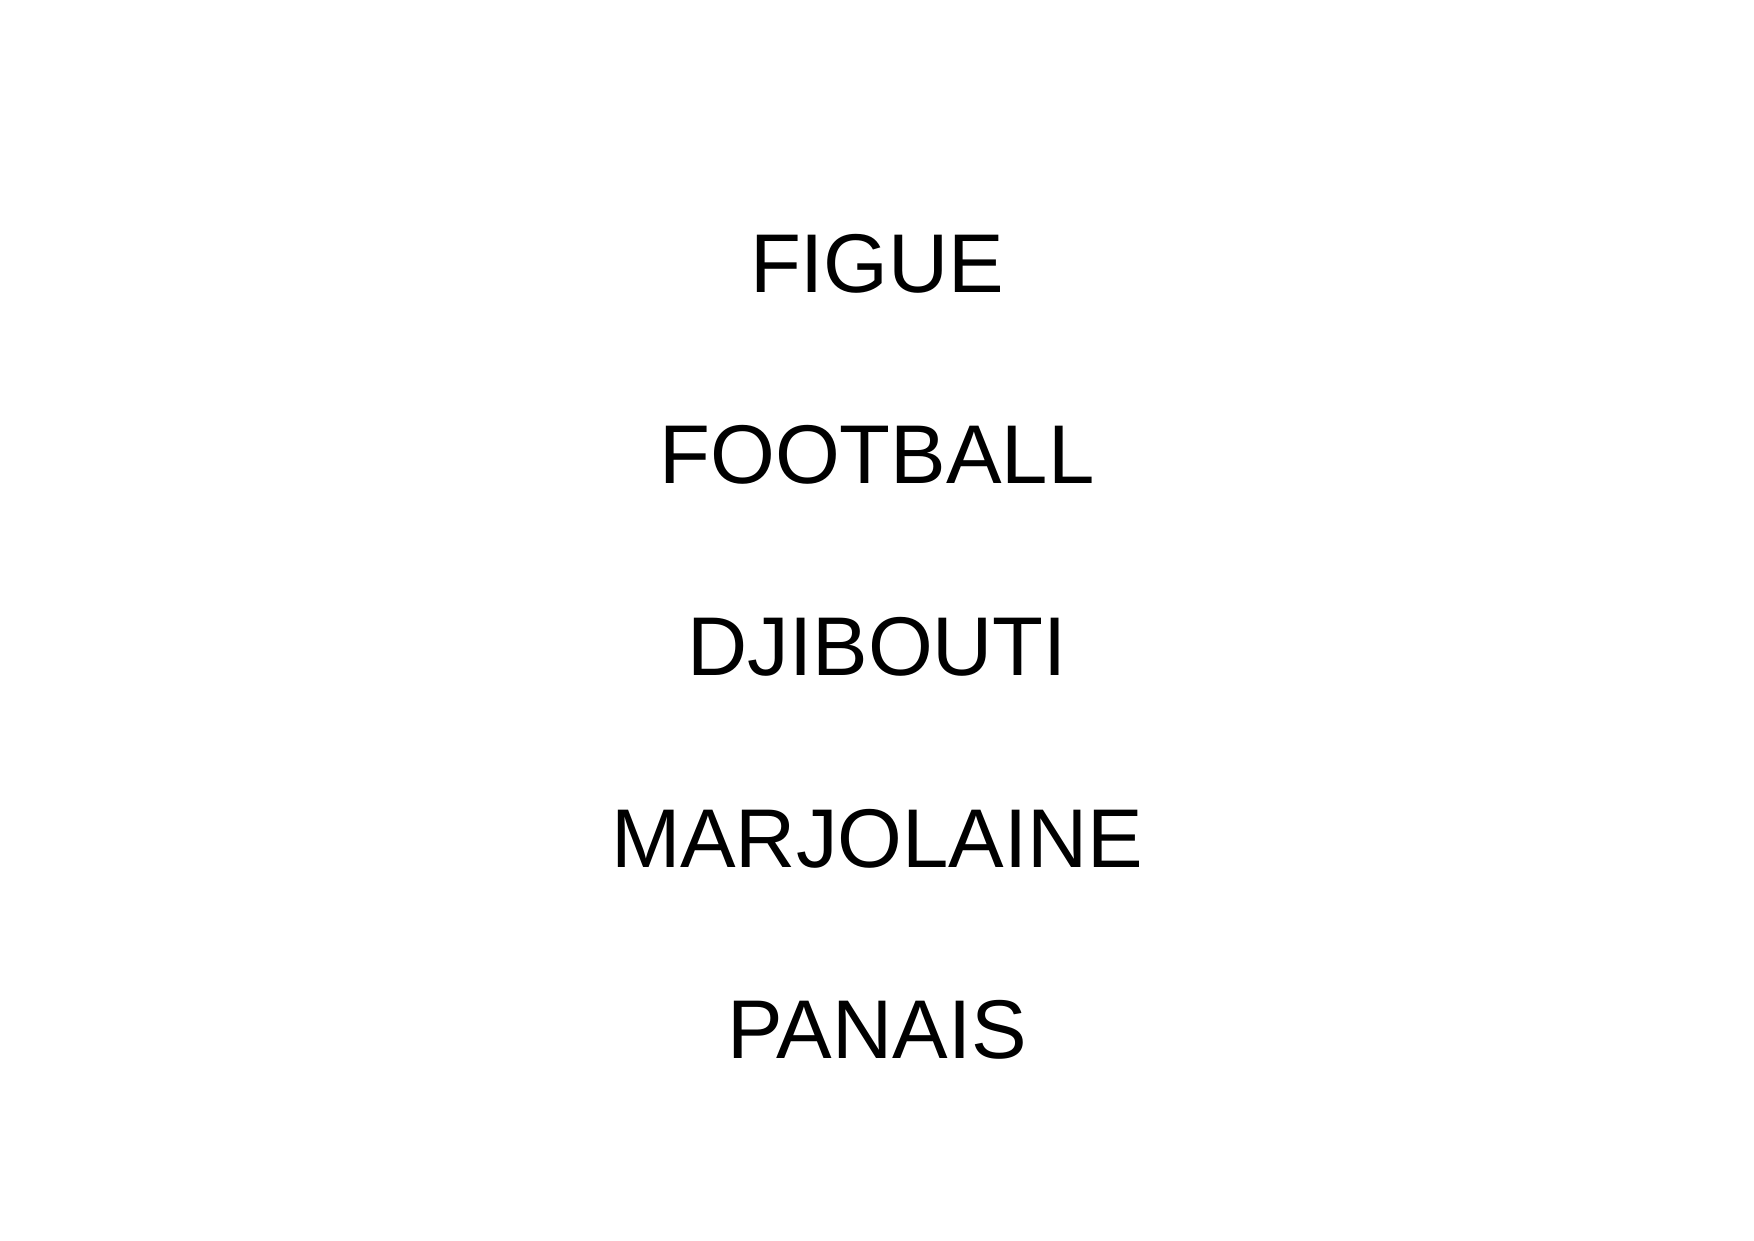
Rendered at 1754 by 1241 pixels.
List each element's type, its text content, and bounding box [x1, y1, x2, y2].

text DJIBOUTI [118, 597, 1636, 693]
text MARJOLAINE [118, 789, 1636, 885]
text FIGUE [118, 214, 1636, 310]
text PANAIS [118, 981, 1636, 1076]
text FOOTBALL [118, 406, 1636, 501]
